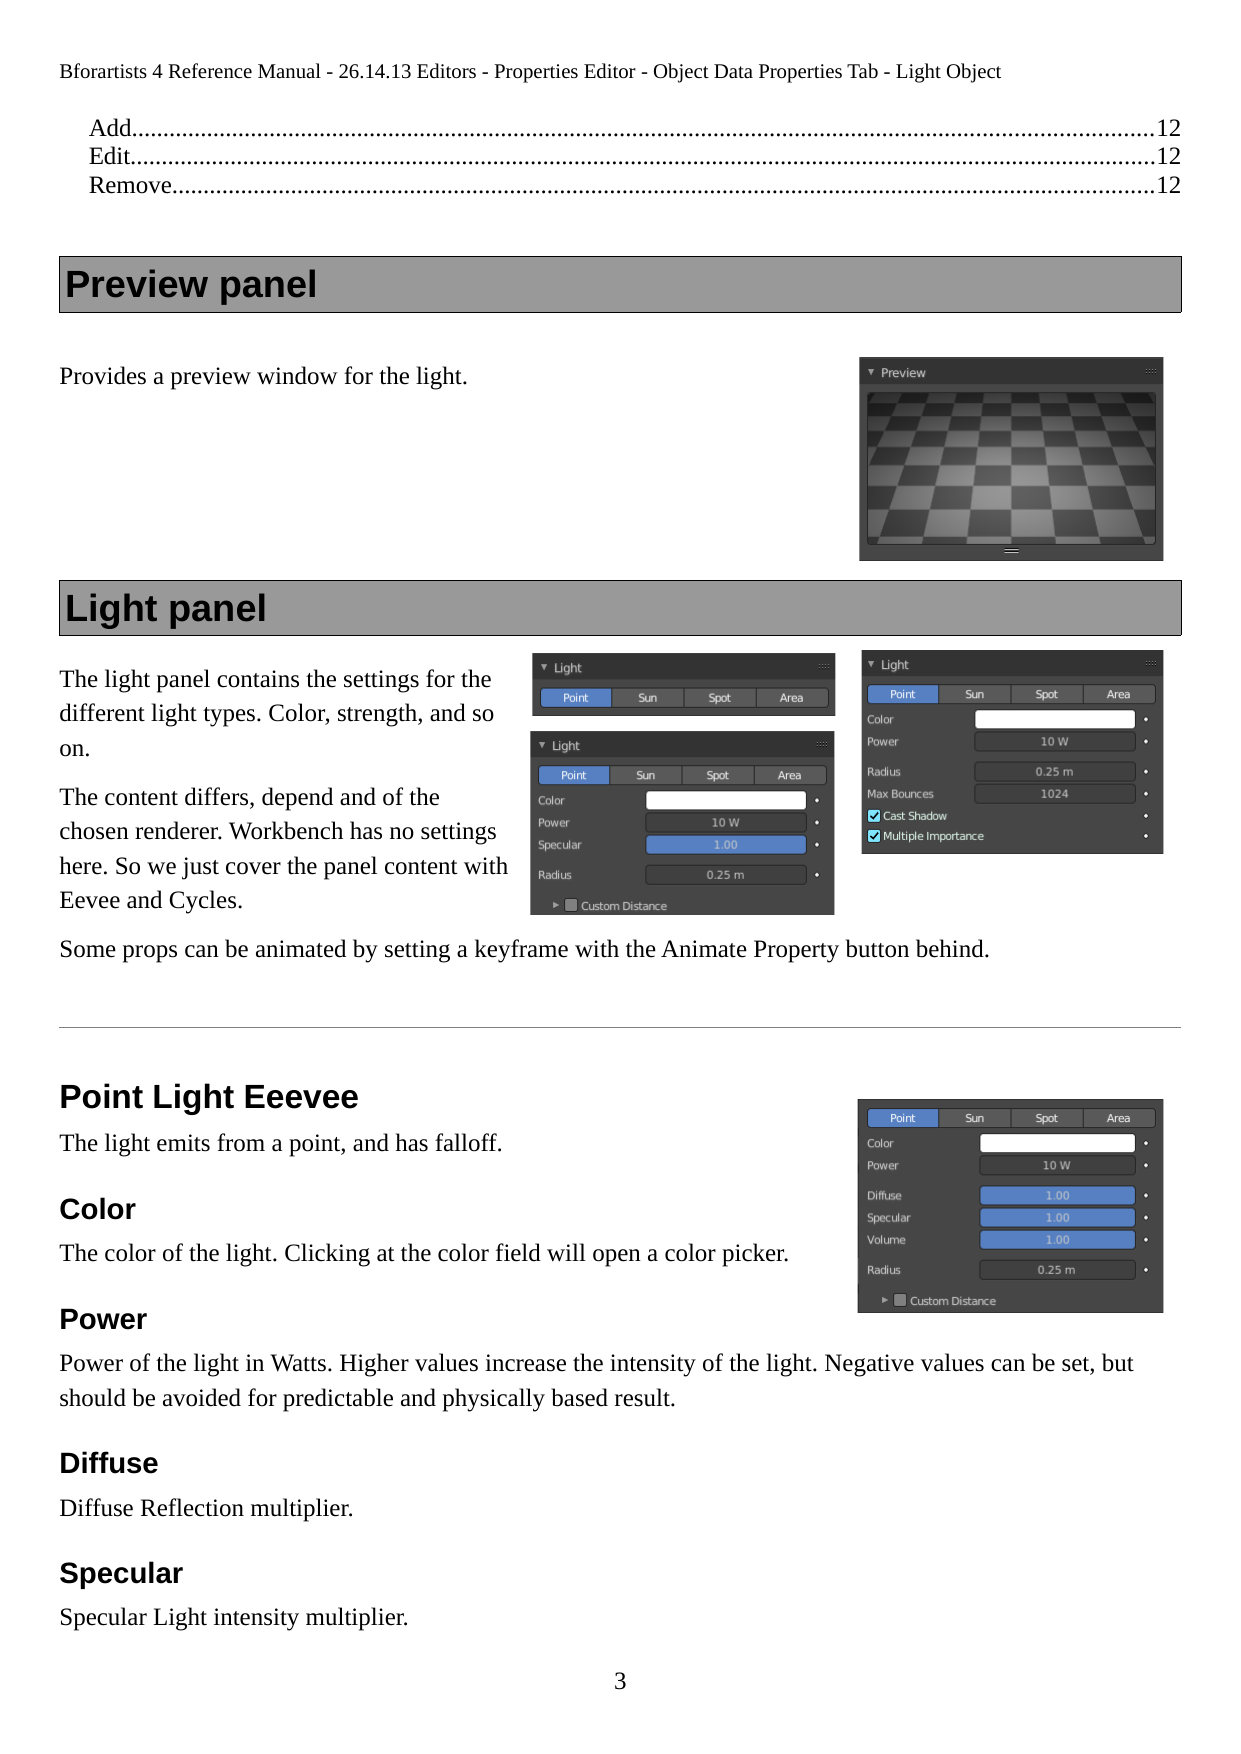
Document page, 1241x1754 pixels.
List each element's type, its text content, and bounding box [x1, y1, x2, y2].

picture [861, 650, 1164, 854]
picture [530, 731, 835, 915]
picture [532, 653, 836, 716]
subtitle [1164, 1192, 1181, 1226]
picture [857, 1099, 1164, 1313]
subtitle Color [59, 1192, 857, 1226]
text The light emits from a point, and has falloff. [59, 1128, 857, 1157]
text Power of the light in Watts. Higher values increase the intensity of the light. Negative values can be set, but should be avoided for predictable and physically based result. [59, 1348, 1181, 1411]
subtitle Power [59, 1302, 1181, 1336]
text [835, 782, 1181, 914]
text The content differs, depend and of the chosen renderer. Workbench has no settings here. So we just cover the panel content with Eevee and Cycles. [59, 782, 530, 914]
text Some props can be animated by setting a keyframe with the Animate Property button behind. [59, 934, 1181, 963]
text Add 12 [88, 113, 1181, 141]
table_header Preview panel [60, 257, 1181, 312]
table_header Light panel [60, 581, 1181, 635]
text Edit 12 [88, 141, 1181, 170]
subtitle Point Light Eeevee [59, 1077, 1181, 1116]
subtitle Diffuse [59, 1446, 1181, 1480]
text Provides a preview window for the light. [59, 361, 859, 389]
text The color of the light. Clicking at the color field will open a color picker. [59, 1238, 857, 1267]
text The light panel contains the settings for the different light types. Color, strength, and so on. [59, 716, 861, 762]
subtitle Specular [59, 1556, 1181, 1590]
text Diffuse Reflection multiplier. [59, 1493, 1181, 1521]
text Specular Light intensity multiplier. [59, 1602, 1181, 1631]
text Remove 12 [88, 170, 1181, 199]
picture [859, 357, 1164, 561]
